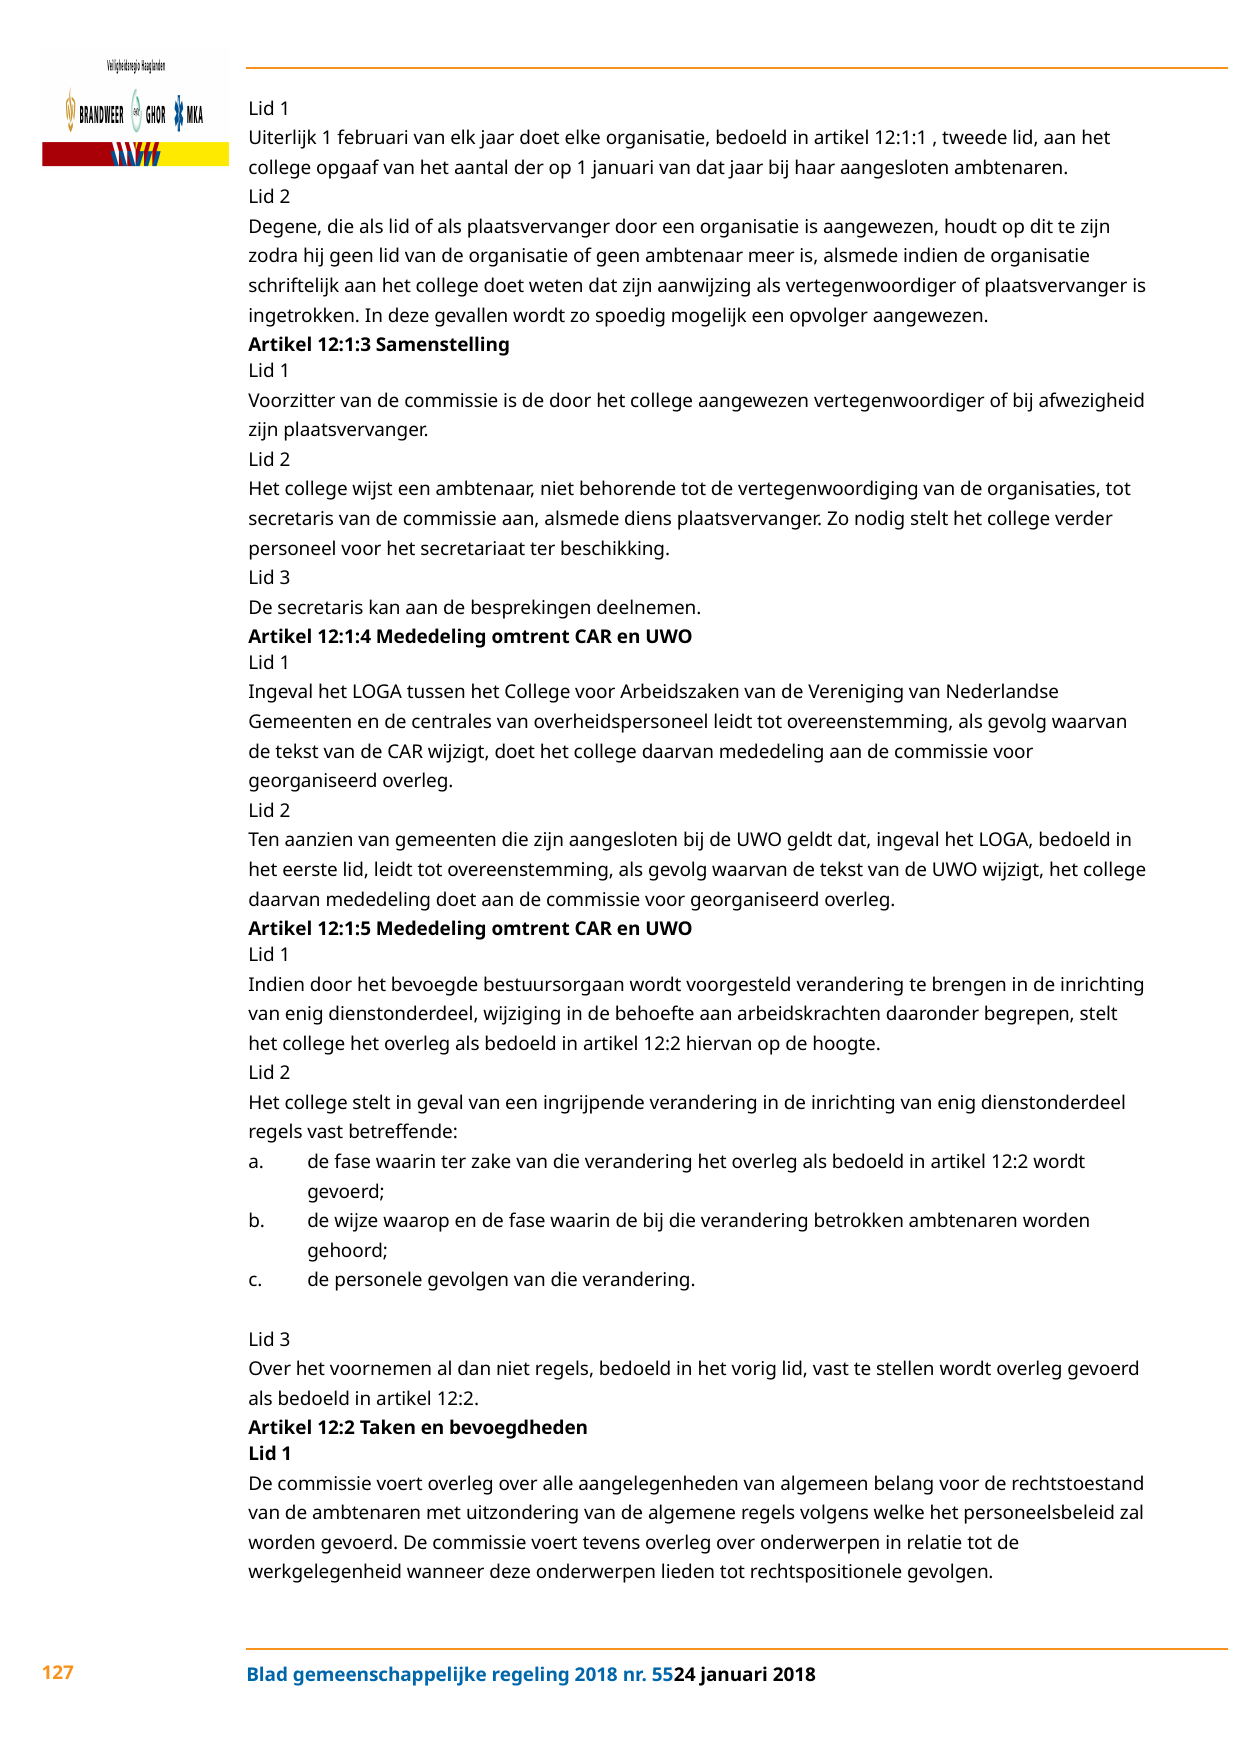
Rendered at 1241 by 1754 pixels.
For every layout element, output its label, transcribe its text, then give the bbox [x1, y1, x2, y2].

text Voorzitter van de commissie is de door het college aangewezen vertegenwoordiger of bij afwezigheid zijn plaatsvervanger. [248, 387, 1152, 442]
list de wijze waarop en de fase waarin de bij die verandering betrokken ambtenaren worden gehoord; [248, 1207, 1152, 1263]
text Degene, die als lid of als plaatsvervanger door een organisatie is aangewezen, houdt op dit te zijn zodra hij geen lid van de organisatie of geen ambtenaar meer is, alsmede indien de organisatie schriftelijk aan het college doet weten dat zijn aanwijzing als vertegenwoordiger of plaatsvervanger is ingetrokken. In deze gevallen wordt zo spoedig mogelijk een opvolger aangewezen. [248, 213, 1152, 328]
text Artikel 12:1:3 Samenstelling [248, 331, 1152, 357]
text Lid 3 [248, 1326, 1152, 1351]
text Lid 2 [248, 446, 1152, 472]
text Uiterlijk 1 februari van elk jaar doet elke organisatie, bedoeld in artikel 12:1:1 , tweede lid, aan het college opgaaf van het aantal der op 1 januari van dat jaar bij haar aangesloten ambtenaren. [248, 124, 1152, 180]
text Artikel 12:1:5 Mededeling omtrent CAR en UWO [248, 915, 1152, 941]
text Lid 1 [248, 95, 1152, 121]
text Lid 3 [248, 564, 1152, 590]
text Indien door het bevoegde bestuursorgaan wordt voorgesteld verandering te brengen in de inrichting van enig dienstonderdeel, wijziging in de behoefte aan arbeidskrachten daaronder begrepen, stelt het college het overleg als bedoeld in artikel 12:2 hiervan op de hoogte. [248, 971, 1152, 1056]
picture [41, 47, 231, 172]
text Het college wijst een ambtenaar, niet behorende tot de vertegenwoordiging van de organisaties, tot secretaris van de commissie aan, alsmede diens plaatsvervanger. Zo nodig stelt het college verder personeel voor het secretariaat ter beschikking. [248, 476, 1152, 560]
text Over het voornemen al dan niet regels, bedoeld in het vorig lid, vast te stellen wordt overleg gevoerd als bedoeld in artikel 12:2. [248, 1355, 1152, 1411]
text Lid 1 [248, 357, 1152, 383]
text Lid 1 [248, 649, 1152, 675]
text Lid 2 [248, 1059, 1152, 1085]
text De commissie voert overleg over alle aangelegenheden van algemeen belang voor de rechtstoestand van de ambtenaren met uitzondering van de algemene regels volgens welke het personeelsbeleid zal worden gevoerd. De commissie voert tevens overleg over onderwerpen in relatie tot de werkgelegenheid wanneer deze onderwerpen lieden tot rechtspositionele gevolgen. [248, 1470, 1152, 1584]
text Artikel 12:1:4 Mededeling omtrent CAR en UWO [248, 623, 1152, 649]
text Ten aanzien van gemeenten die zijn aangesloten bij de UWO geldt dat, ingeval het LOGA, bedoeld in het eerste lid, leidt tot overeenstemming, als gevolg waarvan de tekst van de UWO wijzigt, het college daarvan mededeling doet aan de commissie voor georganiseerd overleg. [248, 827, 1152, 912]
list de personele gevolgen van die verandering. [248, 1267, 1152, 1292]
text Lid 1 [248, 941, 1152, 967]
text Het college stelt in geval van een ingrijpende verandering in de inrichting van enig dienstonderdeel regels vast betreffende: [248, 1089, 1152, 1144]
text De secretaris kan aan de besprekingen deelnemen. [248, 594, 1152, 619]
list de fase waarin ter zake van die verandering het overleg als bedoeld in artikel 12:2 wordt gevoerd; [248, 1148, 1152, 1203]
text Artikel 12:2 Taken en bevoegdheden [248, 1414, 1152, 1440]
text Lid 2 [248, 797, 1152, 823]
text Lid 2 [248, 183, 1152, 209]
text Ingeval het LOGA tussen het College voor Arbeidszaken van de Vereniging van Nederlandse Gemeenten en de centrales van overheidspersoneel leidt tot overeenstemming, als gevolg waarvan de tekst van de CAR wijzigt, doet het college daarvan mededeling aan de commissie voor georganiseerd overleg. [248, 679, 1152, 793]
text Lid 1 [248, 1440, 1152, 1466]
